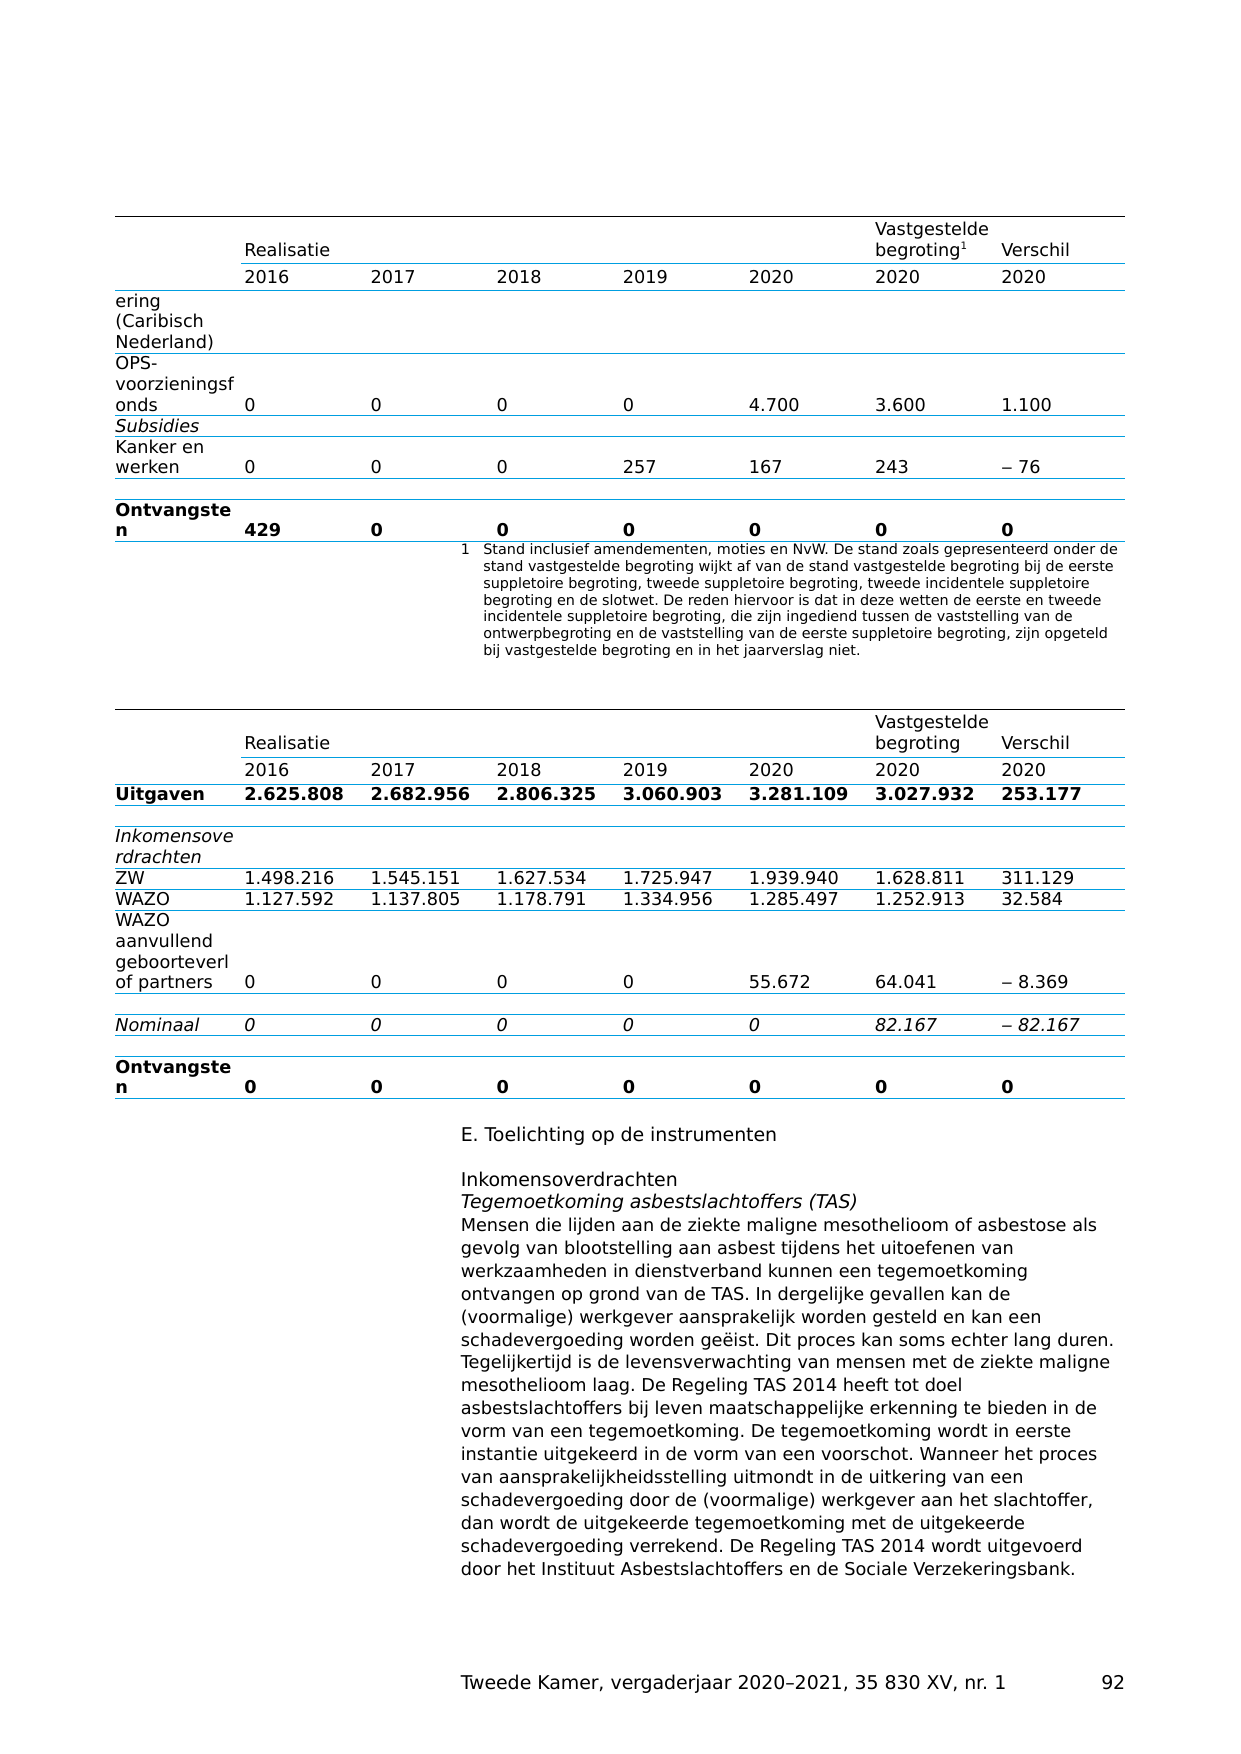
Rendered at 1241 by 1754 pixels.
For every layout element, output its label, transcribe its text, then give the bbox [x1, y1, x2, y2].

table_cell 1.285.497 [746, 890, 872, 910]
table_cell 0 [368, 354, 493, 415]
table_cell 1.939.940 [746, 869, 872, 889]
table_cell 1.725.947 [620, 869, 746, 889]
table_cell 0 [494, 354, 620, 415]
table_cell [746, 416, 872, 436]
text Mensen die lijden aan de ziekte maligne mesothelioom of asbestose als gevolg van blootstelling aan asbest tijdens het uitoefenen van werkzaamheden in dienstverband kunnen een tegemoetkoming ontvangen op grond van de TAS. In dergelijke gevallen kan de (voormalige) werkgever aansprakelijk worden gesteld en kan een schadevergoeding worden geëist. Dit proces kan soms echter lang duren. Tegelijkertijd is de levensverwachting van mensen met de ziekte maligne mesothelioom laag. De Regeling TAS 2014 heeft tot doel asbestslachtoffers bij leven maatschappelijke erkenning te bieden in de vorm van een tegemoetkoming. De tegemoetkoming wordt in eerste instantie uitgekeerd in de vorm van een voorschot. Wanneer het proces van aansprakelijkheidsstelling uitmondt in de uitkering van een schadevergoeding door de (voormalige) werkgever aan het slachtoffer, dan wordt de uitgekeerde tegemoetkoming met de uitgekeerde schadevergoeding verrekend. De Regeling TAS 2014 wordt uitgevoerd door het Instituut Asbestslachtoffers en de Sociale Verzekeringsbank. [461, 1213, 1125, 1580]
table_cell 1.334.956 [620, 890, 746, 910]
table_cell [746, 994, 872, 1014]
table_cell 2020 [746, 758, 872, 783]
table_header Tabel 52 Premiegefinancierde budgettaire gevolgen van beleidsartikel 6 (bedragen x € 1.000) [115, 684, 1125, 709]
table_cell 253.177 [998, 785, 1125, 804]
table_cell 4.700 [746, 354, 872, 415]
table_cell [620, 416, 746, 436]
table_cell 2018 [494, 264, 620, 290]
table_cell 2020 [998, 264, 1125, 290]
table_cell 0 [494, 1015, 620, 1035]
table_cell 55.672 [746, 911, 872, 993]
title Tegemoetkoming asbestslachtoffers (TAS) [461, 1191, 1125, 1213]
table_cell [872, 806, 998, 826]
table_cell 1.178.791 [494, 890, 620, 910]
table_cell [620, 1036, 746, 1056]
table_cell 0 [620, 1015, 746, 1035]
table_cell 0 [368, 500, 493, 541]
table_cell [872, 1036, 998, 1056]
table_cell [241, 994, 367, 1014]
table_cell Subsidies [115, 416, 241, 436]
table_cell 0 [494, 437, 620, 478]
table_cell [368, 994, 493, 1014]
table_cell [494, 1036, 620, 1056]
table_cell 32.584 [998, 890, 1125, 910]
table_cell [872, 416, 998, 436]
table_cell 2020 [872, 758, 998, 783]
table_cell [115, 994, 241, 1014]
table_cell [115, 479, 241, 499]
table_cell Kanker en werken [115, 437, 241, 478]
table_cell Verschil [998, 217, 1125, 263]
table_cell 1.127.592 [241, 890, 367, 910]
table_cell ‒ 82.167 [998, 1015, 1125, 1035]
table_cell 257 [620, 437, 746, 478]
table_cell [872, 291, 998, 353]
table_cell 82.167 [872, 1015, 998, 1035]
table_cell [241, 416, 367, 436]
table_cell [620, 806, 746, 826]
table_cell [241, 479, 367, 499]
table_cell Uitgaven [115, 785, 241, 804]
table_cell 2020 [998, 758, 1125, 783]
table_cell 2019 [620, 264, 746, 290]
table_cell [998, 1036, 1125, 1056]
table_cell 2.682.956 [368, 785, 493, 804]
table_cell 2016 [241, 758, 367, 783]
table_cell 0 [368, 437, 493, 478]
table_cell Realisatie [241, 217, 872, 263]
table_cell WAZO aanvullend geboorteverlof partners [115, 911, 241, 993]
table_cell 0 [746, 500, 872, 541]
table_cell 0 [746, 1057, 872, 1098]
table_cell [368, 806, 493, 826]
table_cell Vastgestelde begroting [872, 710, 998, 756]
table_cell 429 [241, 500, 367, 541]
table_cell ZW [115, 869, 241, 889]
table_cell 3.060.903 [620, 785, 746, 804]
table_cell [494, 416, 620, 436]
table_cell [494, 806, 620, 826]
table_cell 0 [620, 500, 746, 541]
table_cell [620, 827, 746, 867]
table_cell 2017 [368, 758, 493, 783]
table_cell [746, 1036, 872, 1056]
table_cell [746, 806, 872, 826]
table_cell [241, 291, 367, 353]
table_cell [998, 416, 1125, 436]
table_cell 0 [241, 1057, 367, 1098]
table_cell [872, 479, 998, 499]
table_cell 1.628.811 [872, 869, 998, 889]
table_cell Nominaal [115, 1015, 241, 1035]
table_cell ‒ 8.369 [998, 911, 1125, 993]
table_cell 0 [494, 500, 620, 541]
table_cell [115, 806, 241, 826]
table_cell [746, 827, 872, 867]
table_cell 0 [494, 911, 620, 993]
table_cell [620, 291, 746, 353]
table_cell [241, 1036, 367, 1056]
table_cell 1.627.534 [494, 869, 620, 889]
table_cell Ontvangsten [115, 500, 241, 541]
table_cell 3.281.109 [746, 785, 872, 804]
table_cell [115, 1036, 241, 1056]
table_cell 2018 [494, 758, 620, 783]
table_cell 2020 [746, 264, 872, 290]
table_cell [368, 291, 493, 353]
table_cell 2017 [368, 264, 493, 290]
table_cell 0 [241, 354, 367, 415]
table_cell 0 [872, 500, 998, 541]
table_cell [241, 827, 367, 867]
table_cell 64.041 [872, 911, 998, 993]
table_cell [115, 217, 241, 290]
table_cell 1.100 [998, 354, 1125, 415]
table_cell 0 [241, 1015, 367, 1035]
table_cell WAZO [115, 890, 241, 910]
table_cell 0 [368, 1057, 493, 1098]
table_cell 2.806.325 [494, 785, 620, 804]
table_cell [494, 827, 620, 867]
table_cell 0 [620, 1057, 746, 1098]
table_cell [368, 416, 493, 436]
table_cell [998, 827, 1125, 867]
table_cell [872, 994, 998, 1014]
table_cell [620, 994, 746, 1014]
table_cell 2016 [241, 264, 367, 290]
table_cell 3.027.932 [872, 785, 998, 804]
table_cell [872, 827, 998, 867]
table_cell 0 [998, 500, 1125, 541]
table_cell OPS-voorzieningsfonds [115, 354, 241, 415]
table_cell [368, 479, 493, 499]
table_cell [115, 710, 241, 783]
table_cell Verschil [998, 710, 1125, 756]
table_cell [368, 1036, 493, 1056]
table_cell 0 [241, 911, 367, 993]
table_cell [998, 479, 1125, 499]
table_cell Vastgestelde begroting1 [872, 217, 998, 263]
table_cell 3.600 [872, 354, 998, 415]
table_cell [998, 994, 1125, 1014]
table_cell [620, 479, 746, 499]
table_cell 0 [368, 911, 493, 993]
table_cell 0 [872, 1057, 998, 1098]
table_cell 1.252.913 [872, 890, 998, 910]
table_cell 311.129 [998, 869, 1125, 889]
table_cell 0 [368, 1015, 493, 1035]
table_cell [494, 291, 620, 353]
table_cell [494, 479, 620, 499]
title Inkomensoverdrachten [461, 1169, 1125, 1191]
table_cell [746, 291, 872, 353]
table_cell Inkomensoverdrachten [115, 827, 241, 867]
table_cell 2019 [620, 758, 746, 783]
table_cell [241, 806, 367, 826]
table_cell [998, 806, 1125, 826]
table_cell Realisatie [241, 710, 872, 756]
table_cell 0 [620, 911, 746, 993]
table_cell 2020 [872, 264, 998, 290]
table_cell [368, 827, 493, 867]
table_cell 167 [746, 437, 872, 478]
table_cell Ontvangsten [115, 1057, 241, 1098]
table_cell [746, 479, 872, 499]
table_cell 0 [494, 1057, 620, 1098]
table_cell 0 [998, 1057, 1125, 1098]
table_cell ering (Caribisch Nederland) [115, 291, 241, 353]
table_cell 243 [872, 437, 998, 478]
table_header Tabel 51 Begrotingsgefinancierde budgettaire gevolgen van beleidsartikel 6 (bedragen x € 1.000) [115, 191, 1125, 216]
table_cell 1.498.216 [241, 869, 367, 889]
table_cell ‒ 76 [998, 437, 1125, 478]
title E. Toelichting op de instrumenten [461, 1123, 1125, 1146]
table_cell 0 [241, 437, 367, 478]
table_cell 0 [746, 1015, 872, 1035]
table_cell 1.545.151 [368, 869, 493, 889]
table_cell 2.625.808 [241, 785, 367, 804]
table_cell [494, 994, 620, 1014]
table_cell 1.137.805 [368, 890, 493, 910]
table_cell [998, 291, 1125, 353]
table_cell 0 [620, 354, 746, 415]
list Stand inclusief amendementen, moties en NvW. De stand zoals gepresenteerd onder de stand vastgestelde begroting wijkt af van de stand vastgestelde begroting bij de eerste suppletoire begroting, tweede suppletoire begroting, tweede incidentele suppletoire begroting en de slotwet. De reden hiervoor is dat in deze wetten de eerste en tweede incidentele suppletoire begroting, die zijn ingediend tussen de vaststelling van de ontwerpbegroting en de vaststelling van de eerste suppletoire begroting, zijn opgeteld bij vastgestelde begroting en in het jaarverslag niet. [461, 542, 1125, 659]
